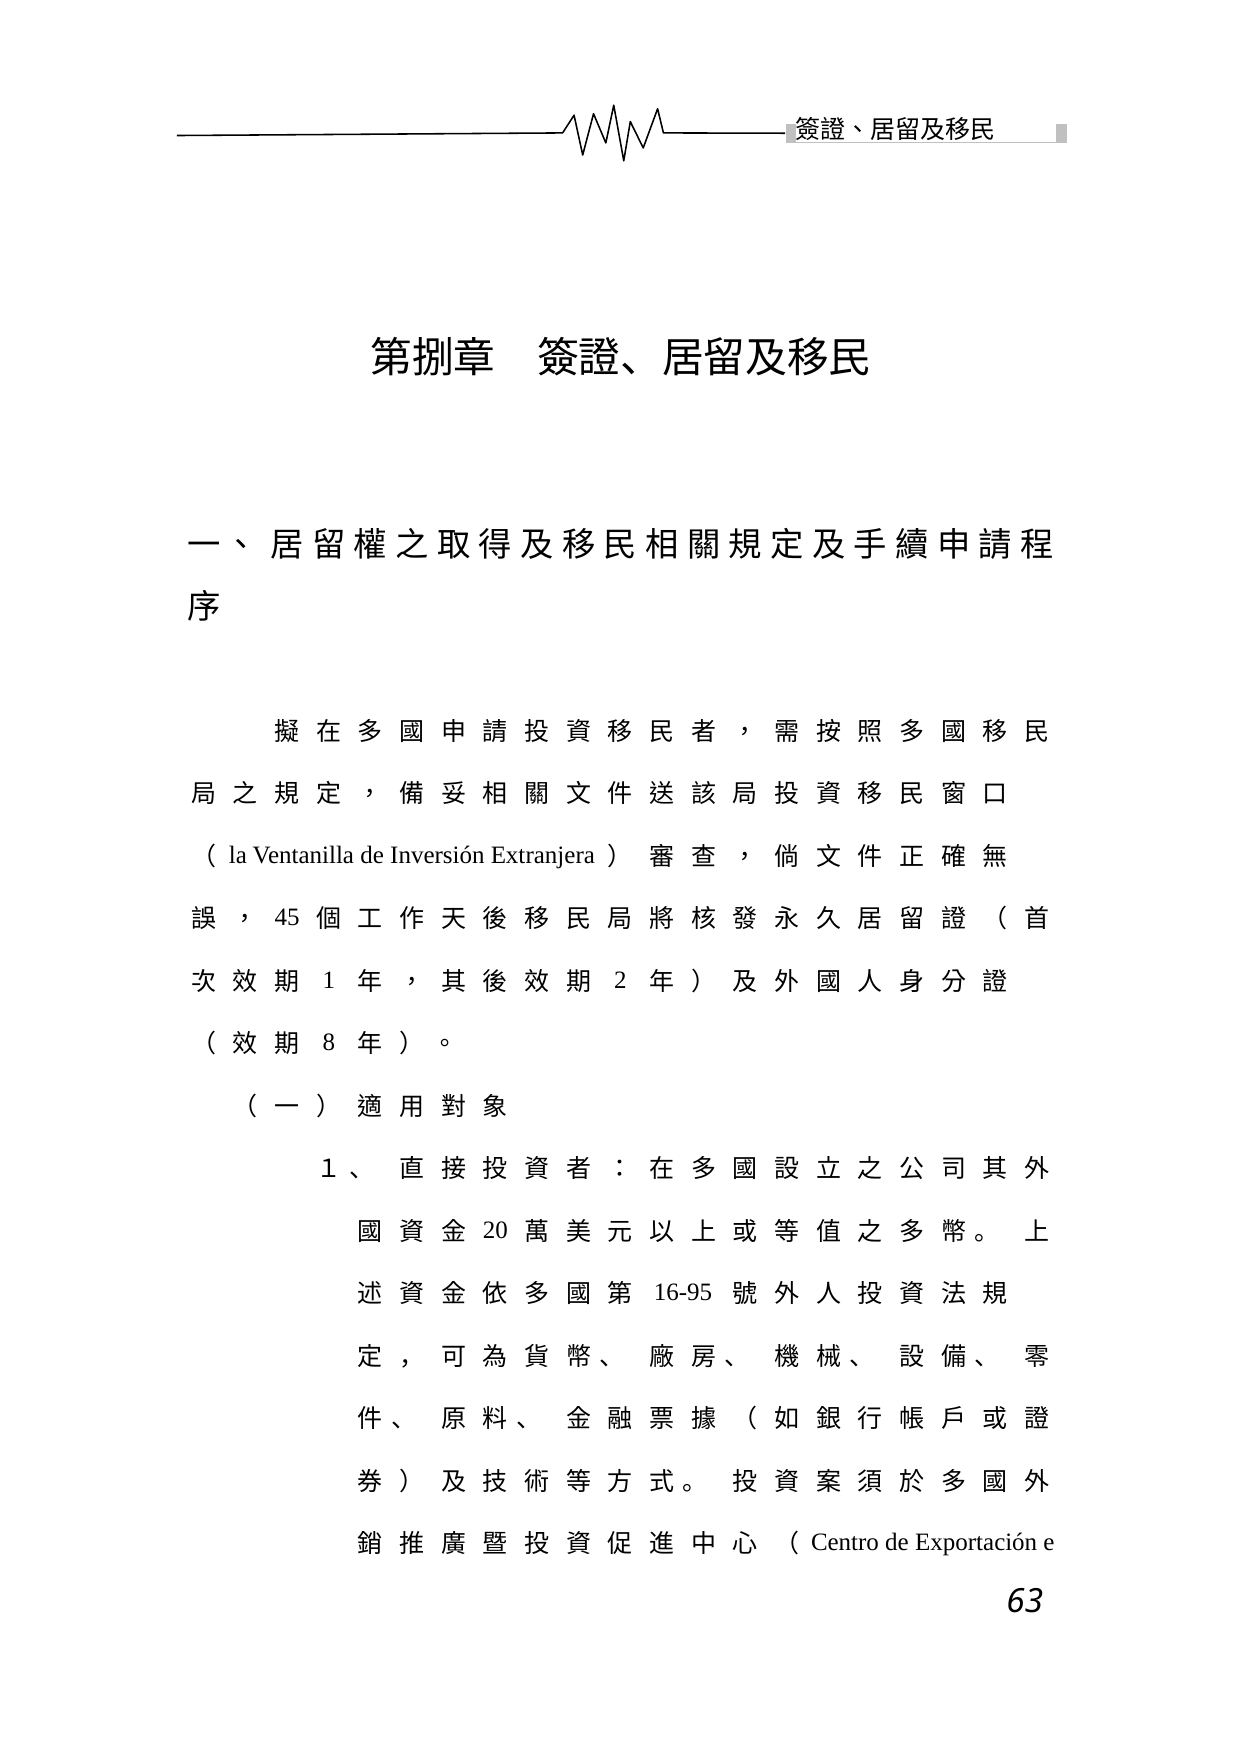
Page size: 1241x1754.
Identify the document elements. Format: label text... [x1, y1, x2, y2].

text １、直接投資者：在多國設立之公司其外國資金20萬美元以上或等值之多幣。上述資金依多國第16-95號外人投資法規定，可為貨幣、廠房、機械、設備、零件、原料、金融票據（如銀行帳戶或證券）及技術等方式。投資案須於多國外銷推廣暨投資促進中心（Centro de Exportación e [281, 1125, 1058, 1563]
text 一、居留權之取得及移民相關規定及手續申請程序 [183, 500, 1058, 625]
text 擬在多國申請投資移民者，需按照多國移民局之規定，備妥相關文件送該局投資移民窗口（la Ventanilla de Inversión Extranjera）審查，倘文件正確無誤，45個工作天後移民局將核發永久居留證（首次效期1年，其後效期2年）及外國人身分證（效期8年）。 [183, 688, 1058, 1063]
text （一）適用對象 [207, 1063, 1058, 1125]
text 第捌章 簽證、居留及移民 [183, 313, 1058, 375]
